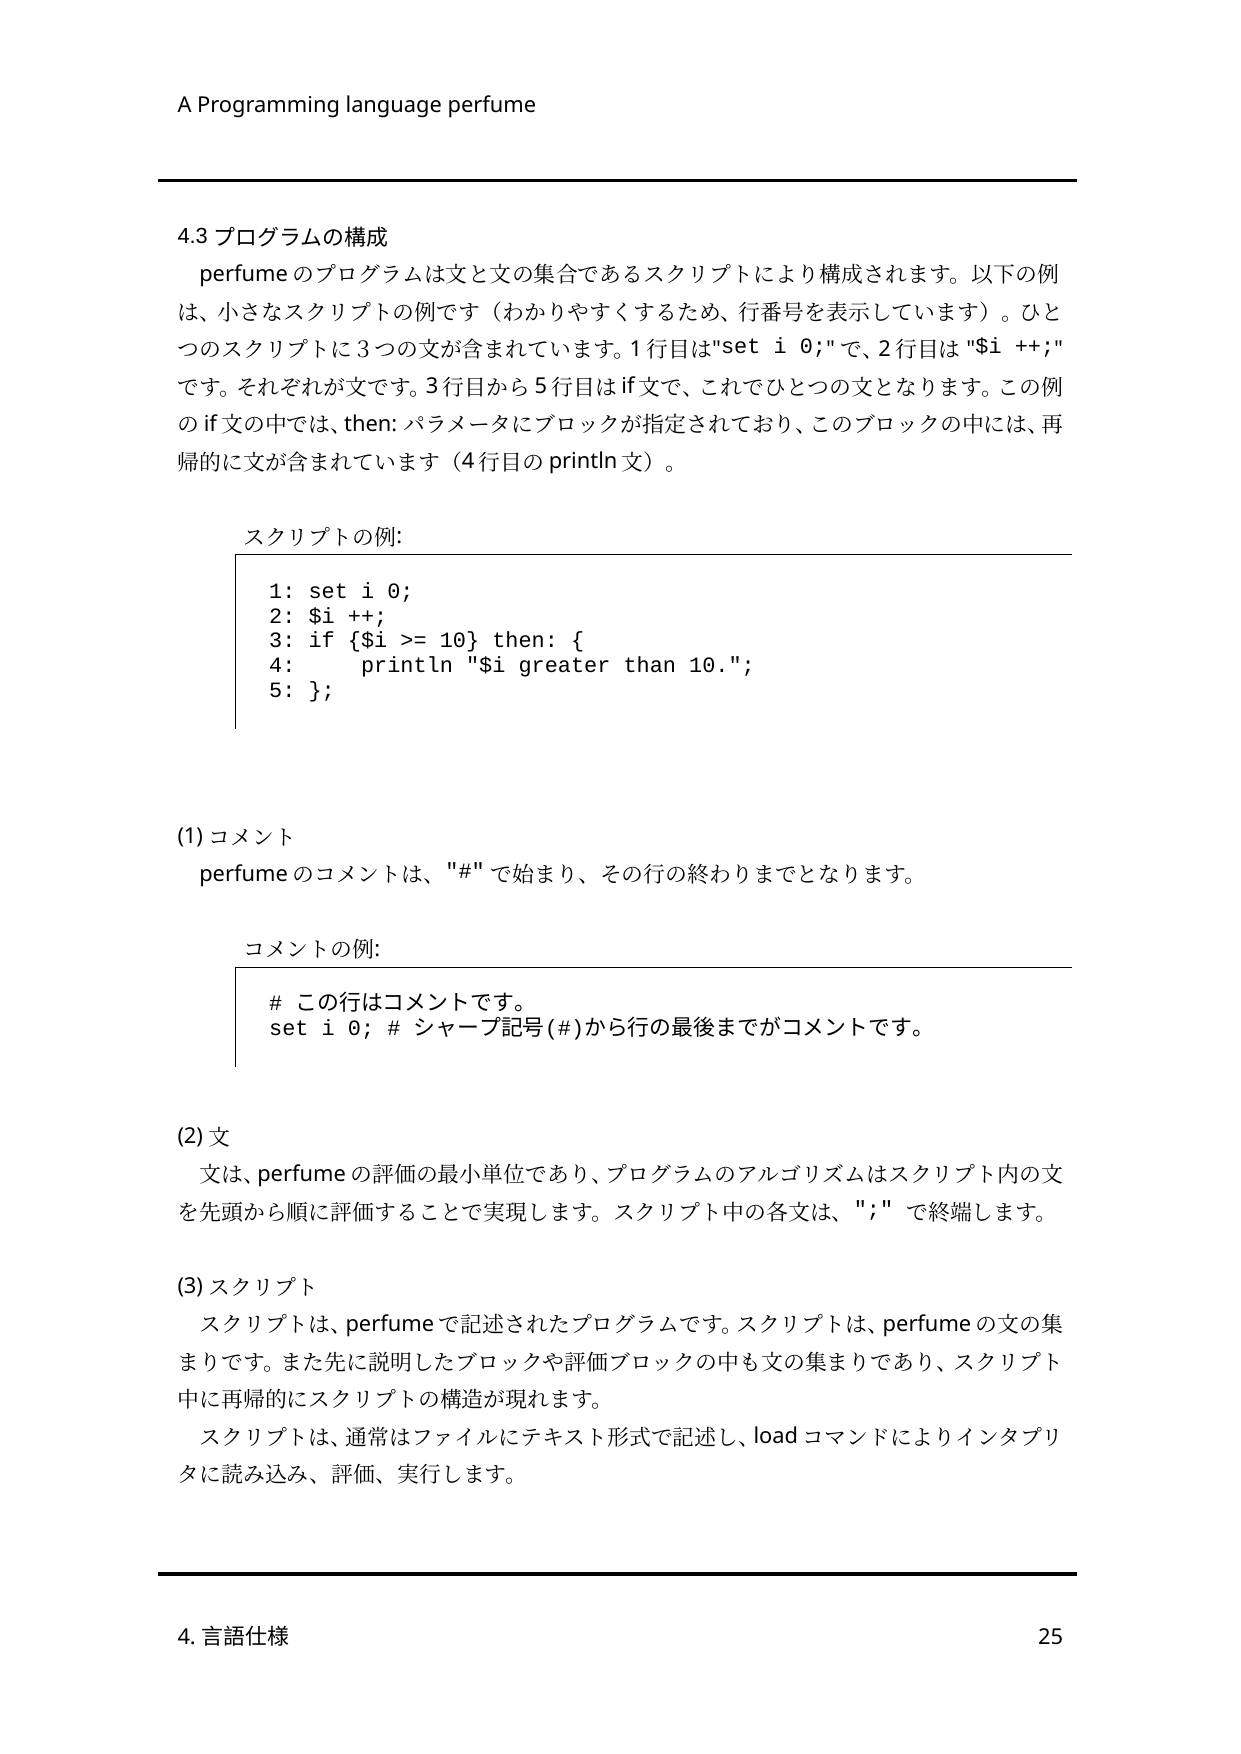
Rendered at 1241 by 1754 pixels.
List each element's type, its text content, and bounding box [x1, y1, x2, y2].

table_header # この行はコメントです。 set i 0; # シャープ記号(#)から行の最後までがコメントです。 [236, 968, 1072, 1067]
subtitle 4.3 プログラムの構成 [177, 217, 1063, 254]
text (2) 文 [177, 1117, 1063, 1154]
text スクリプトの例: [243, 517, 1063, 554]
text perfumeのプログラムは文と文の集合であるスクリプトにより構成されます。以下の例は、小さなスクリプトの例です（わかりやすくするため、行番号を表示しています）。ひとつのスクリプトに３つの文が含まれています。1行目は"set i 0;" で、2行目は "$i ++;" です。それぞれが文です。3行目から5行目はif文で、これでひとつの文となります。この例のif文の中では、then: パラメータにブロックが指定されており、このブロックの中には、再帰的に文が含まれています（4行目のprintln文）。 [177, 254, 1063, 479]
text スクリプトは、perfumeで記述されたプログラムです。スクリプトは、perfumeの文の集まりです。また先に説明したブロックや評価ブロックの中も文の集まりであり、スクリプト中に再帰的にスクリプトの構造が現れます。 [177, 1304, 1063, 1417]
text コメントの例: [243, 929, 1063, 967]
text (1) コメント [177, 817, 1063, 854]
table_header 1: set i 0; 2: $i ++; 3: if {$i >= 10} then: { 4: println "$i greater than 10."; 5: }; [236, 555, 1072, 729]
text スクリプトは、通常はファイルにテキスト形式で記述し、loadコマンドによりインタプリタに読み込み、評価、実行します。 [177, 1417, 1063, 1492]
text perfumeのコメントは、"#" で始まり、その行の終わりまでとなります。 [177, 854, 1063, 892]
text (3) スクリプト [177, 1267, 1063, 1304]
text 文は、perfumeの評価の最小単位であり、プログラムのアルゴリズムはスクリプト内の文を先頭から順に評価することで実現します。スクリプト中の各文は、";" で終端します。 [177, 1154, 1063, 1229]
